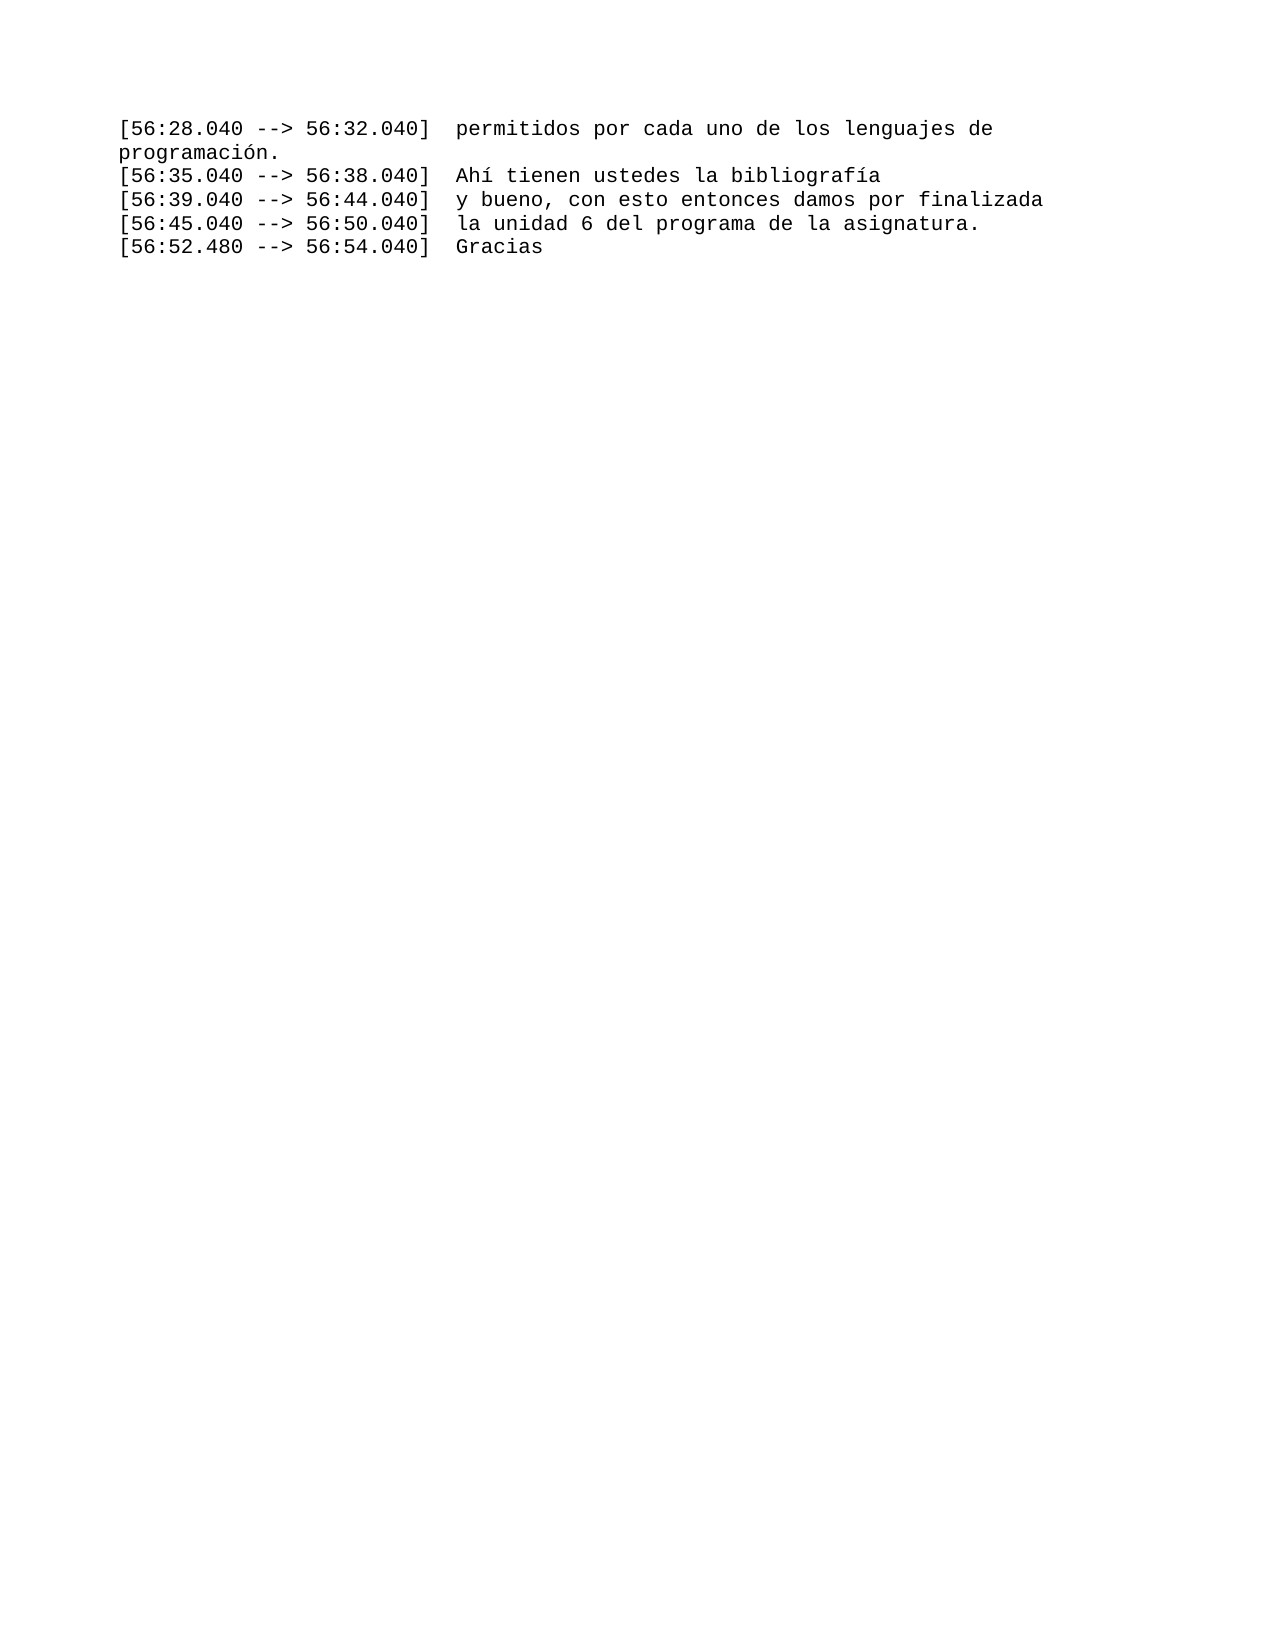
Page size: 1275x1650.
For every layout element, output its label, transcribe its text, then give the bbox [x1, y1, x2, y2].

text [56:28.040 --> 56:32.040] permitidos por cada uno de los lenguajes de programación. [118, 118, 1157, 165]
text [56:45.040 --> 56:50.040] la unidad 6 del programa de la asignatura. [118, 213, 1157, 236]
text [56:39.040 --> 56:44.040] y bueno, con esto entonces damos por finalizada [118, 189, 1157, 213]
text [56:52.480 --> 56:54.040] Gracias [118, 236, 1157, 260]
text [56:35.040 --> 56:38.040] Ahí tienen ustedes la bibliografía [118, 165, 1157, 189]
